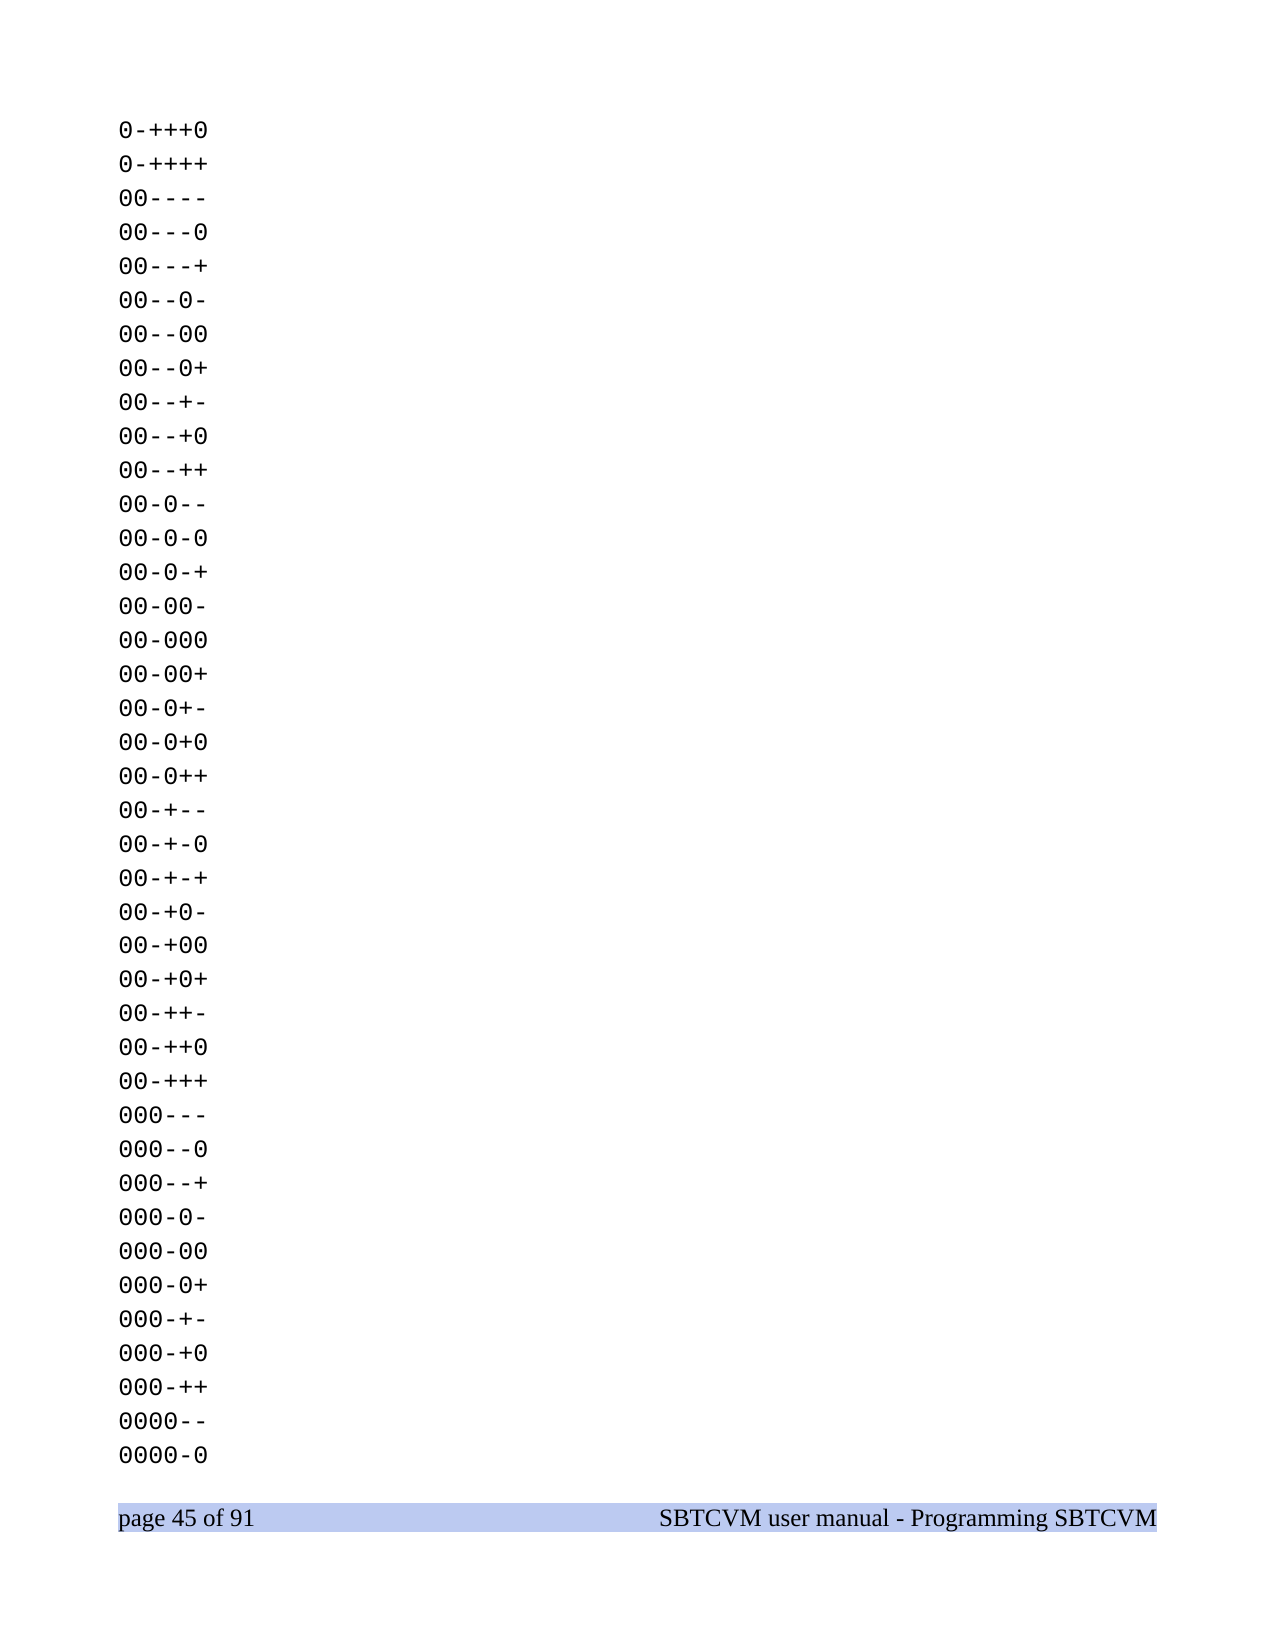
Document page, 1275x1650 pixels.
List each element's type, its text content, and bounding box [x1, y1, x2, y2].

text 0-+++0 0-++++ 00---- 00---0 00---+ 00--0- 00--00 00--0+ 00--+- 00--+0 00--++ 00-0-- 00-0-0 00-0-+ 00-00- 00-000 00-00+ 00-0+- 00-0+0 00-0++ 00-+-- 00-+-0 00-+-+ 00-+0- 00-+00 00-+0+ 00-++- 00-++0 00-+++ 000--- 000--0 000--+ 000-0- 000-00 000-0+ 000-+- 000-+0 000-++ 0000-- 0000-0 [118, 118, 1157, 1471]
